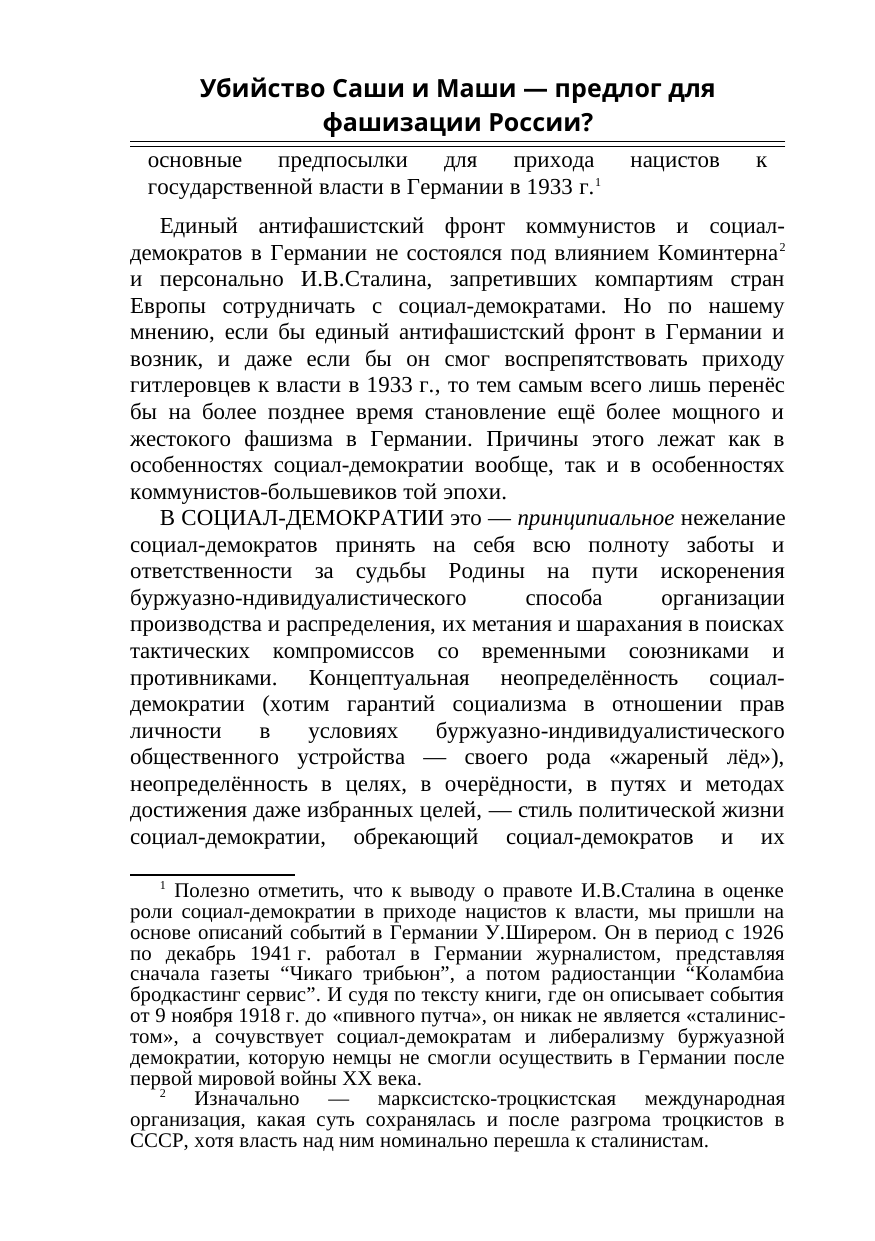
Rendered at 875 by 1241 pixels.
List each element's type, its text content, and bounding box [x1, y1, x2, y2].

text Полезно отметить, что к выводу о правоте И.В.Сталина в оценке роли социал-демократии в приходе нацистов к власти, мы пришли на основе описаний событий в Германии У.Ширером. Он в период с 1926 по декабрь 1941 г. работал в Германии журналистом, представляя сначала газеты “Чикаго трибьюн”, а потом радиостанции “Коламбиа брод­кастинг сервис”. И судя по тексту книги, где он описывает события от 9 ноября 1918 г. до «пивного путча», он никак не является «стали­нис­том», а сочувствует социал-демократам и либерализму буржуазной демократии, которую немцы не смогли осуществить в Германии после первой мировой войны ХХ века. [130, 881, 785, 1089]
text Изначально — марксистско-троцкистская международная организация, какая суть сохранялась и после разгрома троцкистов в СССР, хотя власть над ним номинально перешла к сталинистам. [130, 1089, 785, 1152]
text Единый антифашистский фронт коммунистов и социал-демократов в Германии не состоялся под влиянием Коминтерна и персонально И.В.Сталина, запретивших компартиям стран Европы сотрудничать с социал-демократами. Но по нашему мнению, если бы единый антифашистский фронт в Германии и возник, и даже если бы он смог воспрепятствовать приходу гитлеровцев к власти в 1933 г., то тем самым всего лишь перенёс бы на более позднее время становление ещё более мощного и жестокого фашизма в Германии. Причины этого лежат как в особенностях социал-демократии вообще, так и в особенностях коммунистов-большевиков той эпохи. [130, 212, 785, 504]
text основные предпосылки для прихода нацистов к государственной власти в Германии в 1933 г. [148, 147, 768, 199]
text В СОЦИАЛ-ДЕМОКРАТИИ это — принципиальное нежелание социал-демократов принять на себя всю полноту заботы и ответственности за судьбы Родины на пути искоренения буржуазно-ндивидуалистического способа организации производства и распределения, их метания и шарахания в поисках тактических компромиссов со временными союзниками и противниками. Концептуальная неопределённость социал-демократии (хотим гарантий социализма в отношении прав личности в условиях буржуазно-индивидуалистического общественного устройства — своего рода «жареный лёд»), неопределённость в целях, в очерёдности, в путях и методах достижения даже избранных целей, — стиль политической жизни социал-демократии, обрекающий социал-демократов и их [130, 504, 785, 849]
